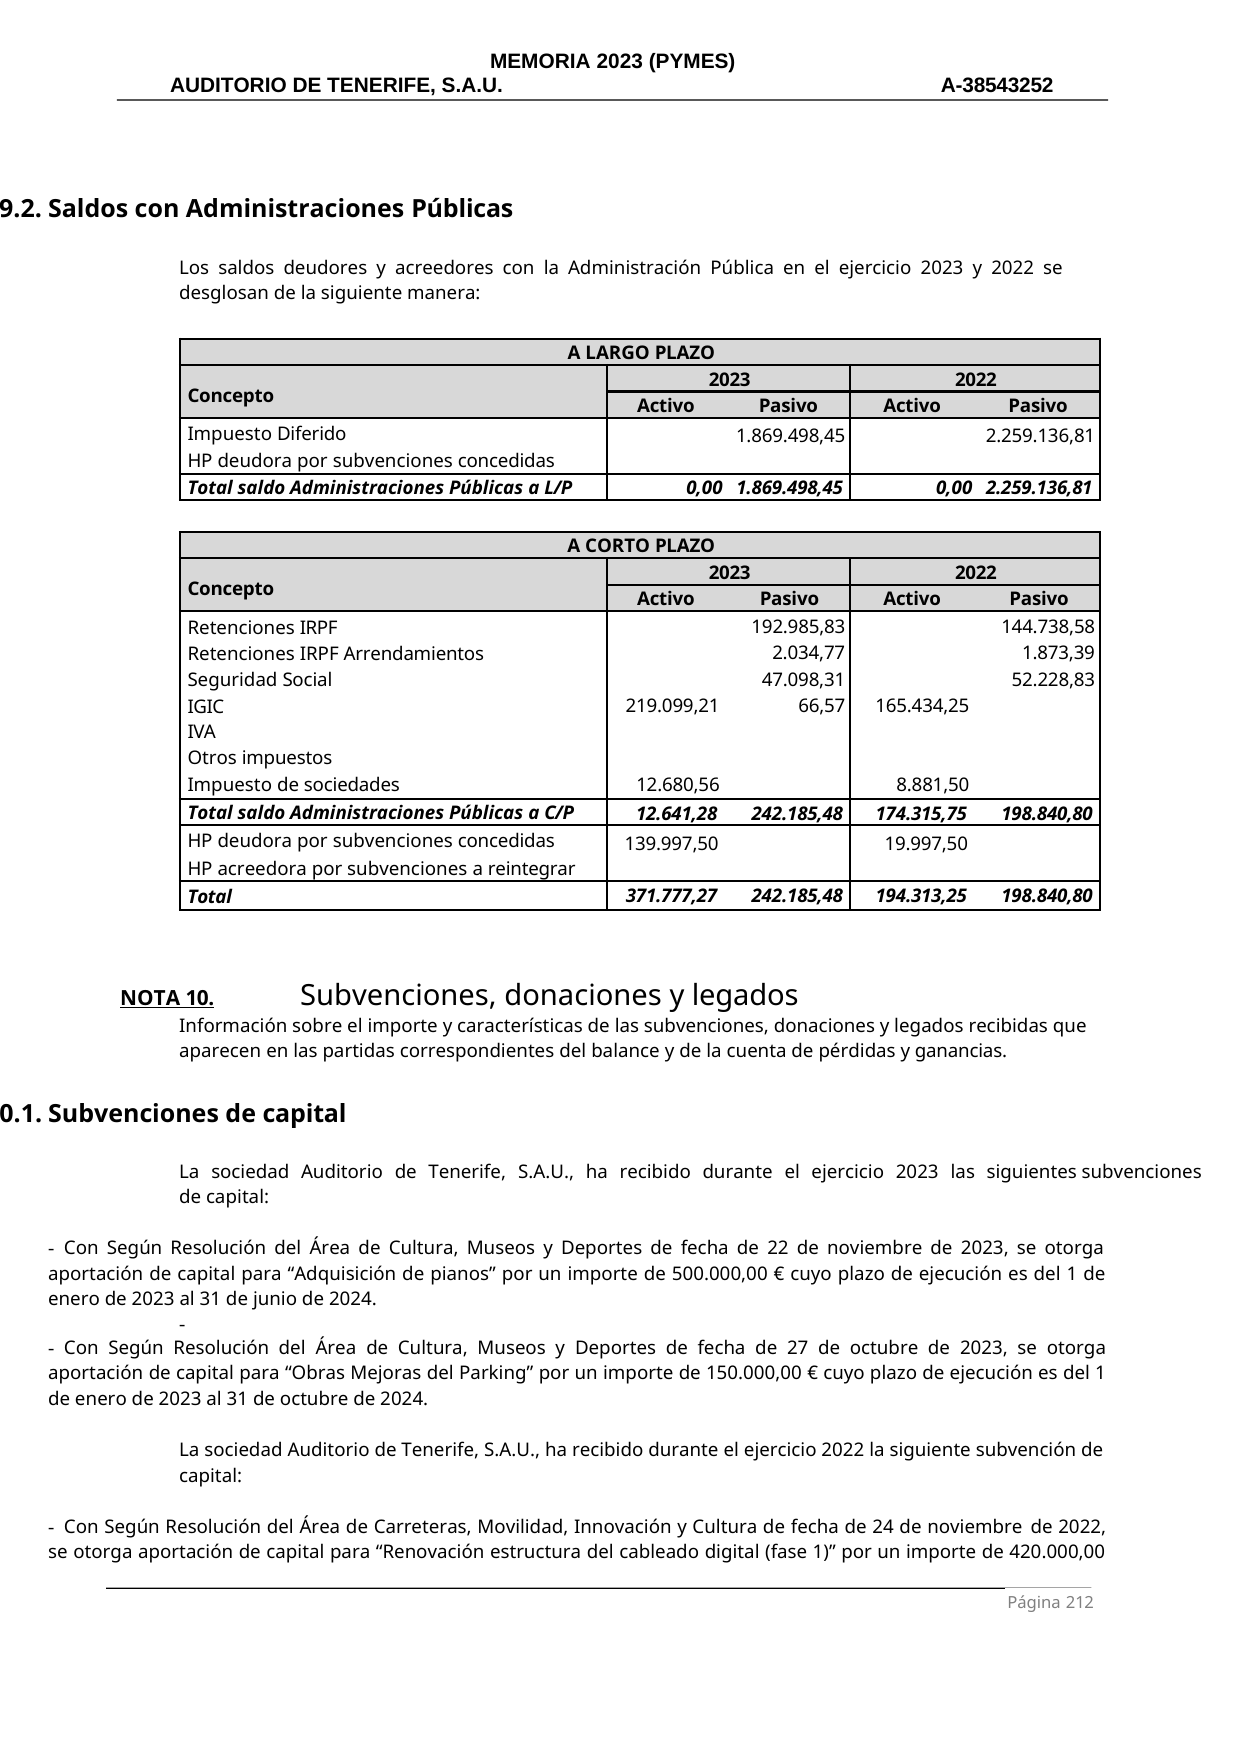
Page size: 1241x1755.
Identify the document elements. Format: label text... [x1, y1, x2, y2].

table_cell [851, 640, 983, 666]
text Información sobre el importe y características de las subvenciones, donaciones y legados recibidas que aparecen en las partidas correspondientes del balance y de la cuenta de pérdidas y ganancias. [179, 1012, 1106, 1063]
table_cell 52.228,83 [983, 666, 1099, 692]
table_cell 1.873,39 [983, 640, 1099, 666]
table_cell Total [181, 882, 606, 909]
text La sociedad Auditorio de Tenerife, S.A.U., ha recibido durante el ejercicio 2023 las siguientes subvenciones de capital: [179, 1158, 1224, 1209]
table_cell 66,57 [733, 693, 849, 719]
table_cell 219.099,21 [608, 693, 733, 719]
table_cell 2022 [851, 366, 1099, 390]
table_cell Retenciones IRPF Arrendamientos [181, 640, 606, 666]
table_cell 12.641,28 [608, 800, 733, 824]
table_cell [851, 612, 983, 639]
table_cell 1.869.498,45 [608, 419, 849, 472]
table_cell [608, 612, 733, 639]
table_cell 174.315,75 [851, 800, 983, 824]
table_cell Impuesto de sociedades [181, 771, 606, 798]
table_cell 165.434,25 [851, 693, 983, 719]
text - [179, 1312, 1224, 1334]
list Saldos con Administraciones Públicas [0, 191, 1224, 225]
table_cell 198.840,80 [983, 882, 1099, 909]
table_cell 194.313,25 [851, 882, 983, 909]
table_cell [608, 745, 733, 771]
list Con Según Resolución del Área de Carreteras, Movilidad, Innovación y Cultura de fecha de 24 de noviembre de 2022, se otorga aportación de capital para “Renovación estructura del cableado digital (fase 1)” por un importe de 420.000,00 [48, 1513, 1106, 1564]
table_cell [733, 719, 849, 744]
table_cell Pasivo [983, 586, 1099, 610]
table_cell 144.738,58 [983, 612, 1099, 639]
table_cell 0,00 1.869.498,45 [608, 475, 849, 499]
table_cell 0,00 2.259.136,81 [851, 475, 1099, 499]
table_cell [733, 771, 849, 798]
table_cell [983, 771, 1099, 798]
table_cell Seguridad Social [181, 666, 606, 692]
table_header A CORTO PLAZO [181, 533, 1099, 557]
table_cell 19.997,50 [851, 826, 1099, 880]
table_cell Retenciones IRPF [181, 612, 606, 639]
table_cell Activo Pasivo [851, 393, 1099, 417]
table_cell Impuesto Diferido HP deudora por subvenciones concedidas [181, 419, 606, 472]
table_cell [608, 640, 733, 666]
table_cell IVA [181, 719, 606, 744]
table_cell 2023 [608, 366, 849, 390]
table_cell Concepto [181, 559, 606, 610]
table_cell 242.185,48 [733, 882, 849, 909]
list Con Según Resolución del Área de Cultura, Museos y Deportes de fecha de 27 de octubre de 2023, se otorga aportación de capital para “Obras Mejoras del Parking” por un importe de 150.000,00 € cuyo plazo de ejecución es del 1 de enero de 2023 al 31 de octubre de 2024. [48, 1334, 1106, 1411]
table_cell [983, 719, 1099, 744]
table_cell 2023 [608, 559, 849, 584]
table_cell Concepto [181, 366, 606, 417]
table_cell [608, 719, 733, 744]
table_cell 12.680,56 [608, 771, 733, 798]
table_cell Total saldo Administraciones Públicas a C/P [181, 800, 606, 824]
table_cell 8.881,50 [851, 771, 983, 798]
table_header A LARGO PLAZO [181, 340, 1099, 364]
table_cell 242.185,48 [733, 800, 849, 824]
text La sociedad Auditorio de Tenerife, S.A.U., ha recibido durante el ejercicio 2022 la siguiente subvención de capital: [179, 1436, 1106, 1487]
table_cell IGIC [181, 693, 606, 719]
table_cell 2.034,77 [733, 640, 849, 666]
table_cell 2.259.136,81 [851, 419, 1099, 472]
table_cell 192.985,83 [733, 612, 849, 639]
table_cell 139.997,50 [608, 826, 849, 880]
list Subvenciones de capital [0, 1095, 1224, 1129]
list Con Según Resolución del Área de Cultura, Museos y Deportes de fecha de 22 de noviembre de 2023, se otorga aportación de capital para “Adquisición de pianos” por un importe de 500.000,00 € cuyo plazo de ejecución es del 1 de enero de 2023 al 31 de junio de 2024. [48, 1234, 1106, 1311]
table_cell [983, 745, 1099, 771]
table_cell Pasivo [733, 586, 849, 610]
table_cell HP deudora por subvenciones concedidas HP acreedora por subvenciones a reintegrar [181, 826, 606, 880]
table_cell [608, 666, 733, 692]
table_cell [983, 693, 1099, 719]
table_cell Otros impuestos [181, 745, 606, 771]
table_cell Activo Pasivo [608, 393, 849, 417]
table_cell Activo [608, 586, 733, 610]
table_cell [851, 666, 983, 692]
table_cell 2022 [851, 559, 1099, 584]
text NOTA 10. Subvenciones, donaciones y legados [120, 977, 1224, 1012]
table_cell 371.777,27 [608, 882, 733, 909]
table_cell [851, 719, 983, 744]
text Los saldos deudores y acreedores con la Administración Pública en el ejercicio 2023 y 2022 se desglosan de la siguiente manera: [179, 254, 1105, 305]
table_cell 198.840,80 [983, 800, 1099, 824]
table_cell Total saldo Administraciones Públicas a L/P [181, 475, 606, 499]
table_cell Activo [851, 586, 983, 610]
table_cell [851, 745, 983, 771]
table_cell [733, 745, 849, 771]
table_cell 47.098,31 [733, 666, 849, 692]
